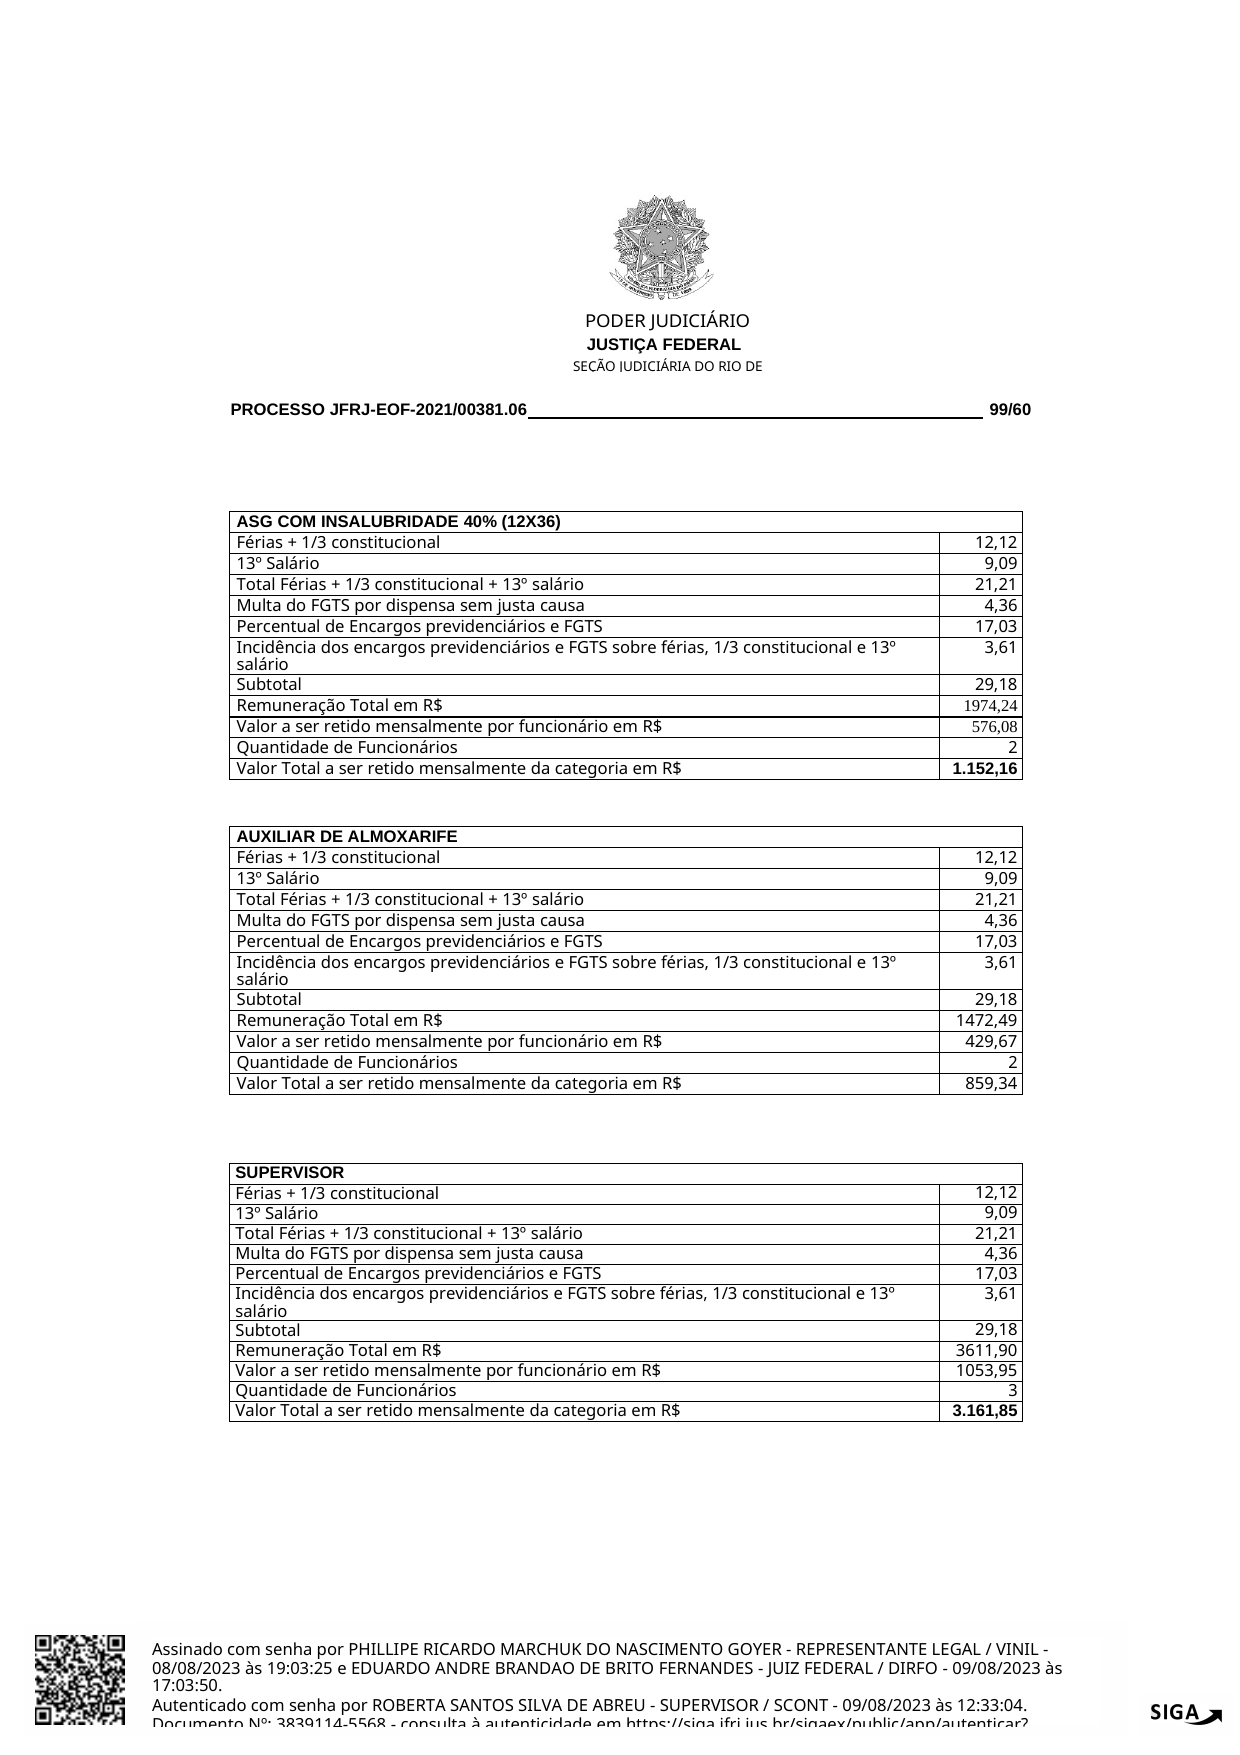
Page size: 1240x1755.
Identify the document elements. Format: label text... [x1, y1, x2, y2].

table_cell Remuneração Total em R$ [230, 1342, 939, 1361]
table_cell 17,03 [940, 617, 1022, 637]
table_cell Férias + 1/3 constitucional [230, 1185, 939, 1203]
table_cell Valor Total a ser retido mensalmente da categoria em R$ [230, 759, 939, 779]
table_header ASG COM INSALUBRIDADE 40% (12X36) [230, 512, 1022, 532]
table_cell Quantidade de Funcionários [230, 1382, 939, 1401]
table_cell Remuneração Total em R$ [230, 696, 939, 716]
table_cell 429,67 [940, 1032, 1022, 1052]
table_cell 2 [940, 738, 1022, 758]
table_cell Total Férias + 1/3 constitucional + 13º salário [230, 575, 939, 595]
table_cell 29,18 [940, 990, 1022, 1010]
table_cell 21,21 [940, 1225, 1022, 1244]
table_cell 13º Salário [230, 554, 939, 574]
table_cell Incidência dos encargos previdenciários e FGTS sobre férias, 1/3 constitucional e 13º salário [230, 1285, 939, 1320]
table_cell 9,09 [940, 554, 1022, 574]
table_cell Multa do FGTS por dispensa sem justa causa [230, 911, 939, 931]
table_cell 3 [940, 1382, 1022, 1401]
table_cell Valor a ser retido mensalmente por funcionário em R$ [230, 1032, 939, 1052]
table_cell Férias + 1/3 constitucional [230, 848, 939, 868]
table_cell 9,09 [940, 869, 1022, 889]
table_cell Valor a ser retido mensalmente por funcionário em R$ [230, 1362, 939, 1381]
table_cell Incidência dos encargos previdenciários e FGTS sobre férias, 1/3 constitucional e 13º salário [230, 638, 939, 674]
table_cell 13º Salário [230, 869, 939, 889]
table_cell Valor Total a ser retido mensalmente da categoria em R$ [230, 1402, 939, 1421]
table_cell Férias + 1/3 constitucional [230, 533, 939, 553]
table_cell 12,12 [940, 848, 1022, 868]
table_cell 3,61 [940, 1285, 1022, 1320]
table_cell Percentual de Encargos previdenciários e FGTS [230, 617, 939, 637]
table_cell 2 [940, 1053, 1022, 1073]
table_cell 4,36 [940, 596, 1022, 616]
table_cell Multa do FGTS por dispensa sem justa causa [230, 596, 939, 616]
table_cell 13º Salário [230, 1205, 939, 1224]
table_cell Valor Total a ser retido mensalmente da categoria em R$ [230, 1074, 939, 1094]
table_cell 29,18 [940, 1321, 1022, 1341]
table_cell 3,61 [940, 638, 1022, 674]
table_cell Incidência dos encargos previdenciários e FGTS sobre férias, 1/3 constitucional e 13º salário [230, 953, 939, 989]
table_cell Percentual de Encargos previdenciários e FGTS [230, 932, 939, 952]
table_cell 12,12 [940, 533, 1022, 553]
table_cell 1472,49 [940, 1011, 1022, 1031]
table_cell 3.161,85 [940, 1402, 1022, 1421]
table_cell Quantidade de Funcionários [230, 1053, 939, 1073]
table_cell 1974,24 [940, 696, 1022, 716]
table_cell Quantidade de Funcionários [230, 738, 939, 758]
table_cell 1.152,16 [940, 759, 1022, 779]
table_cell 17,03 [940, 932, 1022, 952]
table_cell Subtotal [230, 990, 939, 1010]
table_cell 12,12 [940, 1185, 1022, 1203]
table_cell 1053,95 [940, 1362, 1022, 1381]
table_cell 17,03 [940, 1265, 1022, 1284]
table_header SUPERVISOR [230, 1164, 1022, 1183]
table_cell 4,36 [940, 911, 1022, 931]
table_cell 3611,90 [940, 1342, 1022, 1361]
table_cell Subtotal [230, 675, 939, 695]
table_cell Total Férias + 1/3 constitucional + 13º salário [230, 1225, 939, 1244]
table_cell Subtotal [230, 1321, 939, 1341]
table_header AUXILIAR DE ALMOXARIFE [230, 827, 1022, 847]
table_cell Multa do FGTS por dispensa sem justa causa [230, 1245, 939, 1264]
table_cell 29,18 [940, 675, 1022, 695]
table_cell 859,34 [940, 1074, 1022, 1094]
table_cell 576,08 [940, 718, 1022, 737]
table_cell 4,36 [940, 1245, 1022, 1264]
table_cell 3,61 [940, 953, 1022, 989]
table_cell Valor a ser retido mensalmente por funcionário em R$ [230, 718, 939, 737]
table_cell 21,21 [940, 575, 1022, 595]
table_cell 9,09 [940, 1205, 1022, 1224]
table_cell 21,21 [940, 890, 1022, 910]
table_cell Total Férias + 1/3 constitucional + 13º salário [230, 890, 939, 910]
table_cell Remuneração Total em R$ [230, 1011, 939, 1031]
table_cell Percentual de Encargos previdenciários e FGTS [230, 1265, 939, 1284]
